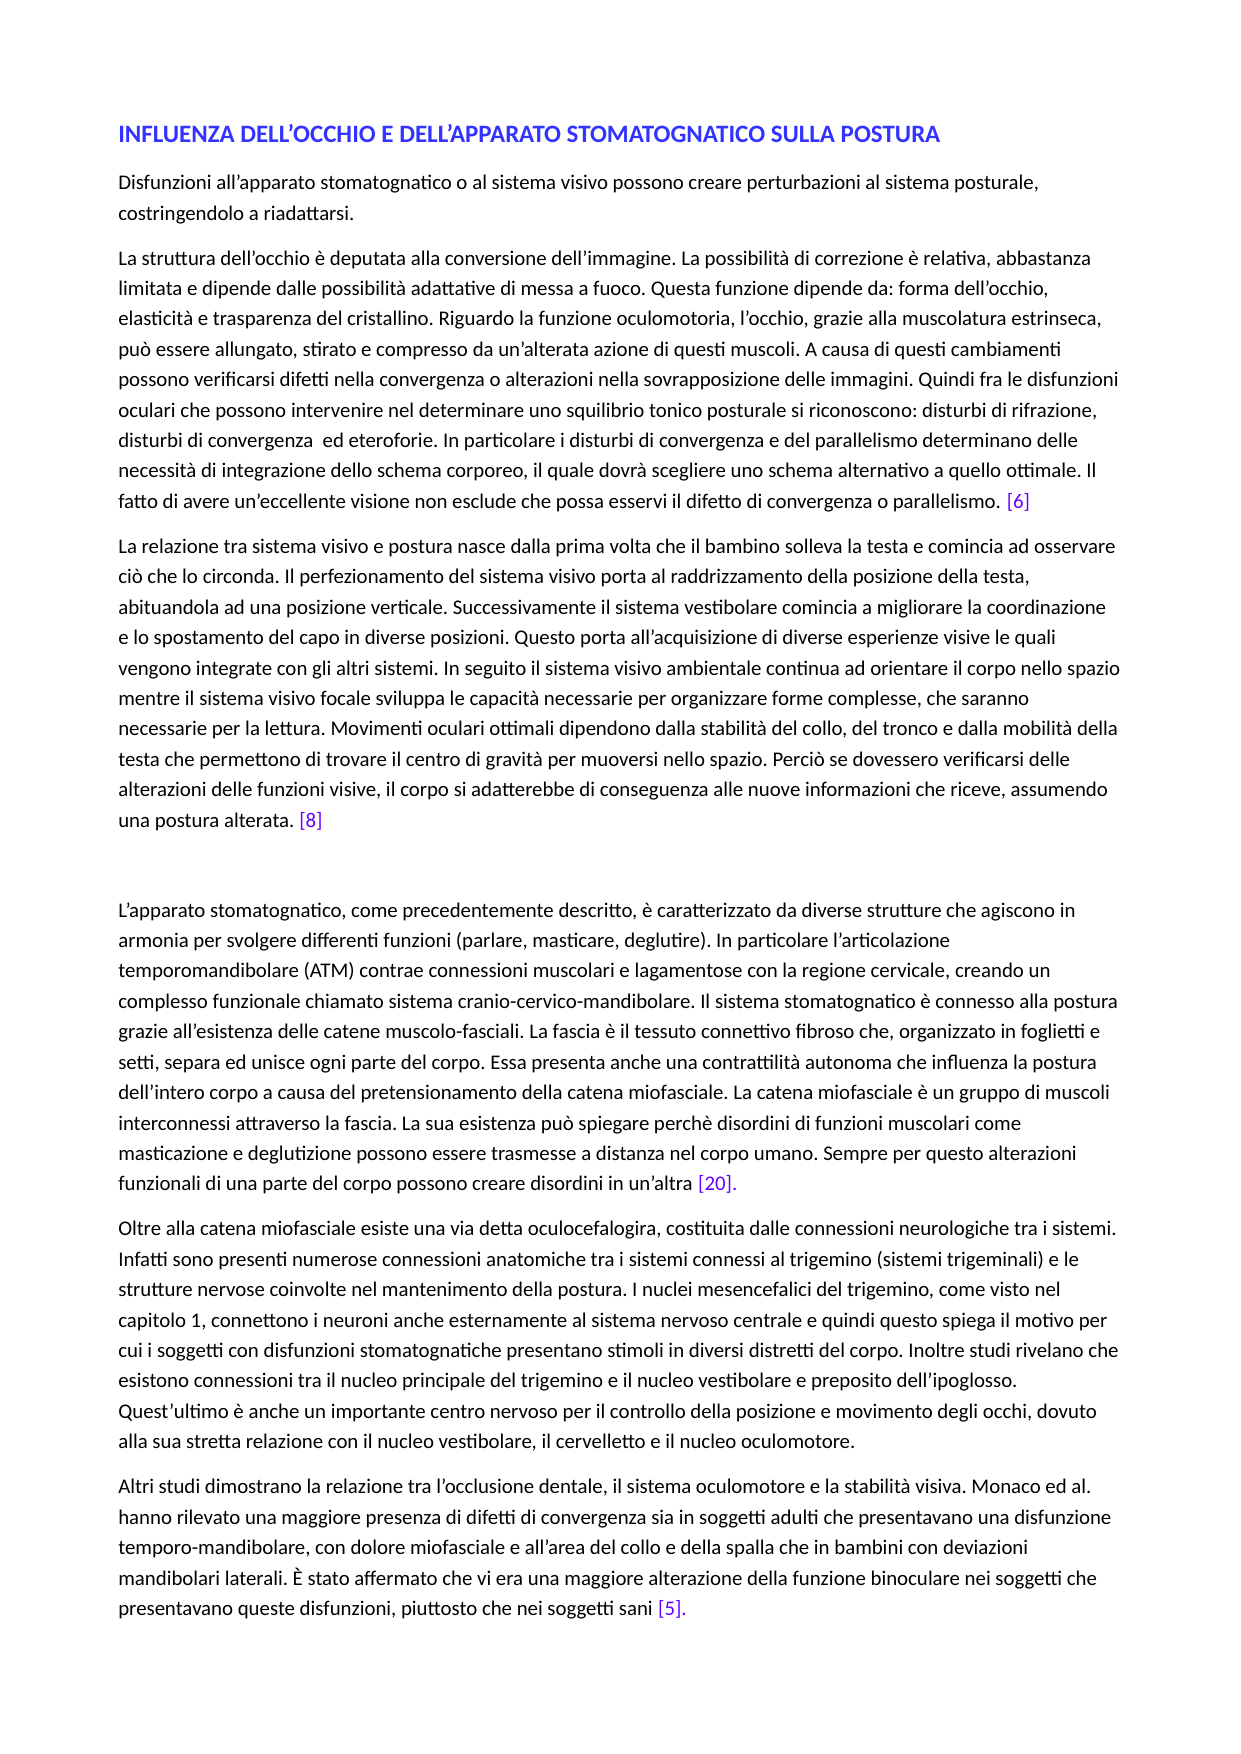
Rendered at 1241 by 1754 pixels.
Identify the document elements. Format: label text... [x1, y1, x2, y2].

text INFLUENZA DELL’OCCHIO E DELL’APPARATO STOMATOGNATICO SULLA POSTURA [118, 118, 1122, 149]
text La relazione tra sistema visivo e postura nasce dalla prima volta che il bambino solleva la testa e comincia ad osservare ciò che lo circonda. Il perfezionamento del sistema visivo porta al raddrizzamento della posizione della testa, abituandola ad una posizione verticale. Successivamente il sistema vestibolare comincia a migliorare la coordinazione e lo spostamento del capo in diverse posizioni. Questo porta all’acquisizione di diverse esperienze visive le quali vengono integrate con gli altri sistemi. In seguito il sistema visivo ambientale continua ad orientare il corpo nello spazio mentre il sistema visivo focale sviluppa le capacità necessarie per organizzare forme complesse, che saranno necessarie per la lettura. Movimenti oculari ottimali dipendono dalla stabilità del collo, del tronco e dalla mobilità della testa che permettono di trovare il centro di gravità per muoversi nello spazio. Perciò se dovessero verificarsi delle alterazioni delle funzioni visive, il corpo si adatterebbe di conseguenza alle nuove informazioni che riceve, assumendo una postura alterata. [8] [118, 533, 1122, 832]
text Oltre alla catena miofasciale esiste una via detta oculocefalogira, costituita dalle connessioni neurologiche tra i sistemi. Infatti sono presenti numerose connessioni anatomiche tra i sistemi connessi al trigemino (sistemi trigeminali) e le strutture nervose coinvolte nel mantenimento della postura. I nuclei mesencefalici del trigemino, come visto nel capitolo 1, connettono i neuroni anche esternamente al sistema nervoso centrale e quindi questo spiega il motivo per cui i soggetti con disfunzioni stomatognatiche presentano stimoli in diversi distretti del corpo. Inoltre studi rivelano che esistono connessioni tra il nucleo principale del trigemino e il nucleo vestibolare e preposito dell’ipoglosso. Quest’ultimo è anche un importante centro nervoso per il controllo della posizione e movimento degli occhi, dovuto alla sua stretta relazione con il nucleo vestibolare, il cervelletto e il nucleo oculomotore. [118, 1216, 1122, 1454]
text L’apparato stomatognatico, come precedentemente descritto, è caratterizzato da diverse strutture che agiscono in armonia per svolgere differenti funzioni (parlare, masticare, deglutire). In particolare l’articolazione temporomandibolare (ATM) contrae connessioni muscolari e lagamentose con la regione cervicale, creando un complesso funzionale chiamato sistema cranio-cervico-mandibolare. Il sistema stomatognatico è connesso alla postura grazie all’esistenza delle catene muscolo-fasciali. La fascia è il tessuto connettivo fibroso che, organizzato in foglietti e setti, separa ed unisce ogni parte del corpo. Essa presenta anche una contrattilità autonoma che influenza la postura dell’intero corpo a causa del pretensionamento della catena miofasciale. La catena miofasciale è un gruppo di muscoli interconnessi attraverso la fascia. La sua esistenza può spiegare perchè disordini di funzioni muscolari come masticazione e deglutizione possono essere trasmesse a distanza nel corpo umano. Sempre per questo alterazioni funzionali di una parte del corpo possono creare disordini in un’altra [20]. [118, 897, 1122, 1196]
text Altri studi dimostrano la relazione tra l’occlusione dentale, il sistema oculomotore e la stabilità visiva. Monaco ed al. hanno rilevato una maggiore presenza di difetti di convergenza sia in soggetti adulti che presentavano una disfunzione temporo-mandibolare, con dolore miofasciale e all’area del collo e della spalla che in bambini con deviazioni mandibolari laterali. È stato affermato che vi era una maggiore alterazione della funzione binoculare nei soggetti che presentavano queste disfunzioni, piuttosto che nei soggetti sani [5]. [118, 1473, 1122, 1621]
text La struttura dell’occhio è deputata alla conversione dell’immagine. La possibilità di correzione è relativa, abbastanza limitata e dipende dalle possibilità adattative di messa a fuoco. Questa funzione dipende da: forma dell’occhio, elasticità e trasparenza del cristallino. Riguardo la funzione oculomotoria, l’occhio, grazie alla muscolatura estrinseca, può essere allungato, stirato e compresso da un’alterata azione di questi muscoli. A causa di questi cambiamenti possono verificarsi difetti nella convergenza o alterazioni nella sovrapposizione delle immagini. Quindi fra le disfunzioni oculari che possono intervenire nel determinare uno squilibrio tonico posturale si riconoscono: disturbi di rifrazione, disturbi di convergenza ed eteroforie. In particolare i disturbi di convergenza e del parallelismo determinano delle necessità di integrazione dello schema corporeo, il quale dovrà scegliere uno schema alternativo a quello ottimale. Il fatto di avere un’eccellente visione non esclude che possa esservi il difetto di convergenza o parallelismo. [6] [118, 245, 1122, 513]
text Disfunzioni all’apparato stomatognatico o al sistema visivo possono creare perturbazioni al sistema posturale, costringendolo a riadattarsi. [118, 169, 1122, 225]
